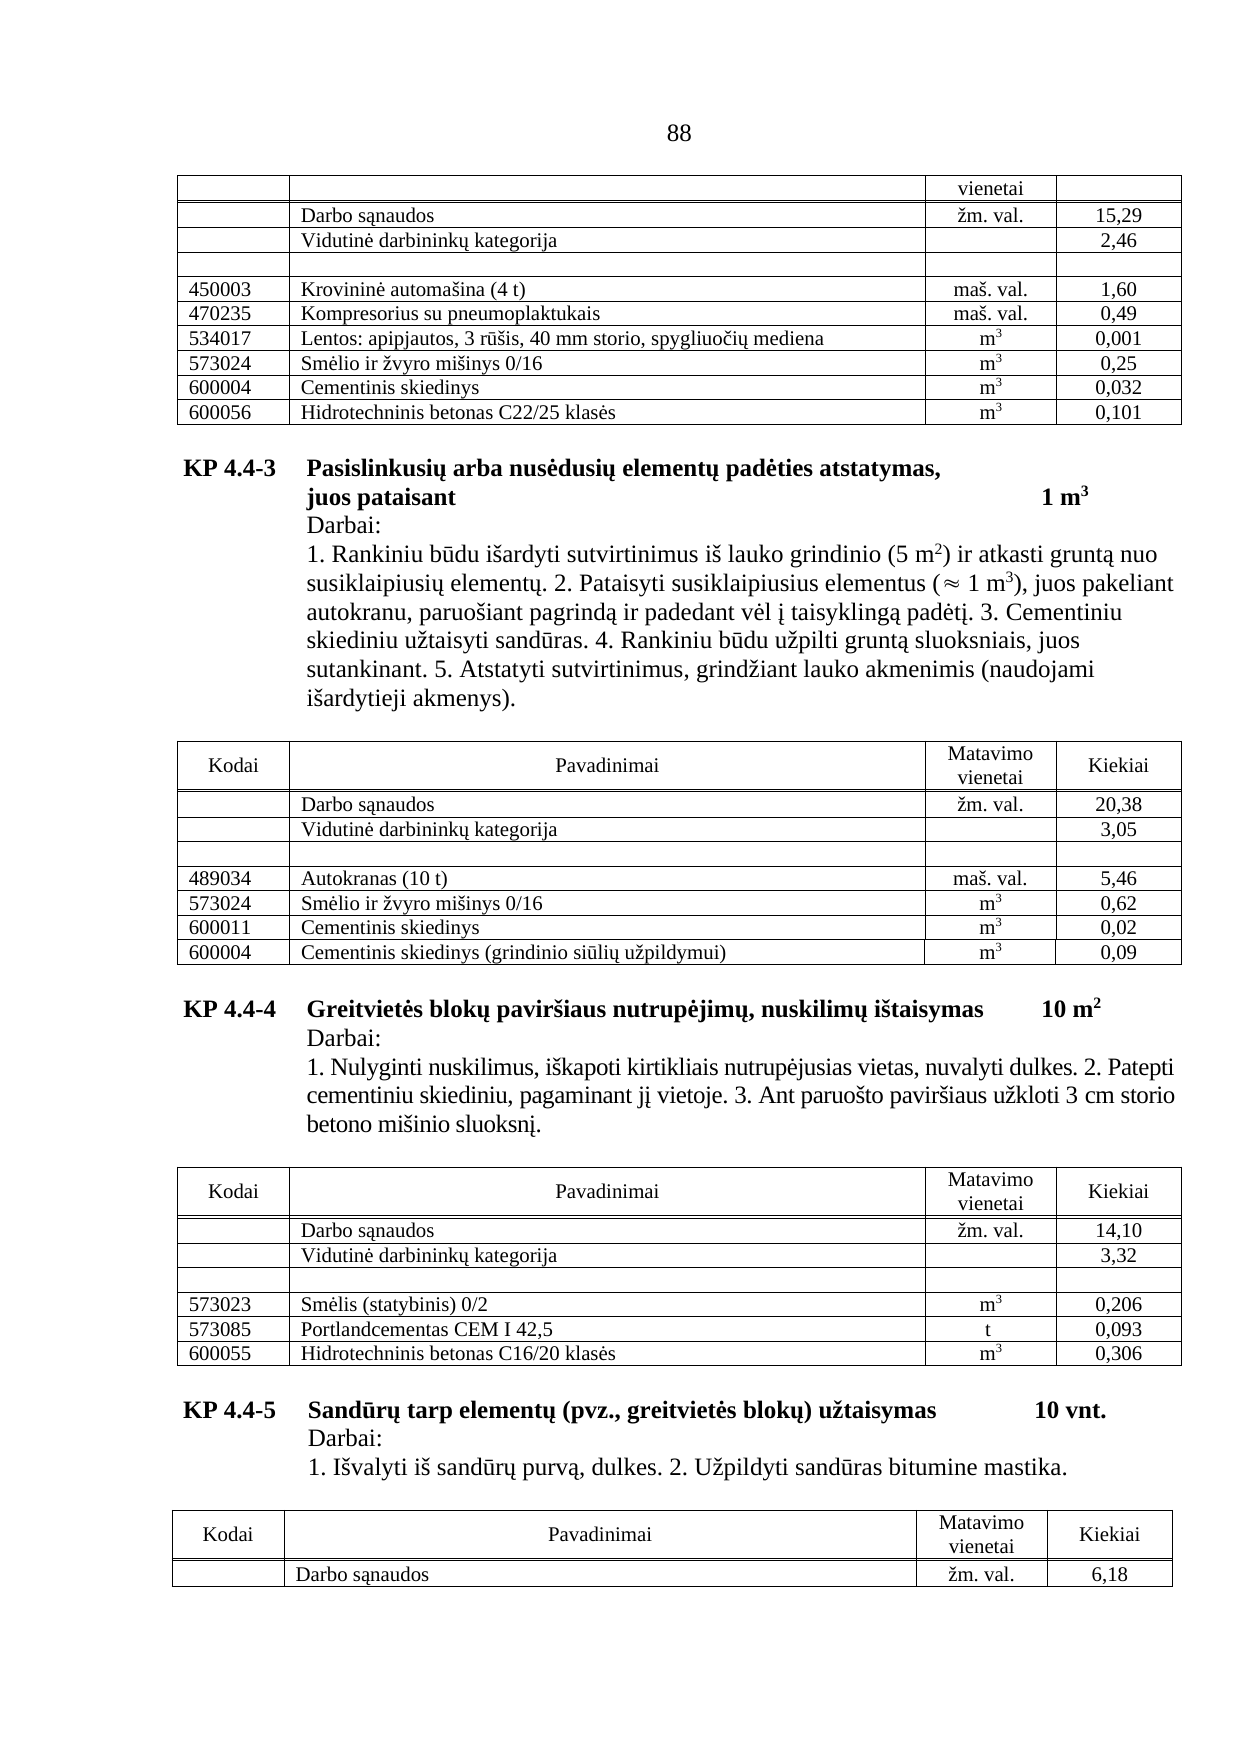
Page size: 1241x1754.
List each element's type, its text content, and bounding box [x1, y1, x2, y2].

table_cell 0,02 [1057, 916, 1181, 939]
table_cell [290, 1268, 925, 1292]
table_cell m3 [926, 916, 1056, 939]
table_header Matavimo vienetai [926, 1168, 1056, 1215]
table_cell 450003 [178, 277, 289, 301]
table_header [178, 176, 289, 200]
table_cell 0,001 [1057, 326, 1181, 350]
table_cell m3 [926, 376, 1056, 399]
table_cell [173, 1561, 284, 1586]
table_cell m3 [925, 940, 1055, 964]
table_cell 0,49 [1057, 302, 1181, 325]
table_cell [290, 842, 925, 866]
table_cell 573024 [178, 891, 289, 915]
table_cell Darbo sąnaudos [285, 1561, 916, 1586]
table_cell Darbai: 1. Nulyginti nuskilimus, iškapoti kirtikliais nutrupėjusias vietas, nuvalyti dulkes. 2. Patepti cementiniu skiediniu, pagaminant jį vietoje. 3. Ant paruošto paviršiaus užkloti 3 cm storio betono mišinio sluoksnį. [301, 1023, 1181, 1138]
table_cell m3 [926, 400, 1056, 424]
table_header vienetai [926, 176, 1056, 200]
table_header 10 vnt. [990, 1395, 1176, 1423]
table_header Kodai [178, 1168, 289, 1215]
table_cell žm. val. [926, 792, 1056, 816]
table_cell [178, 1268, 289, 1292]
table_cell 573024 [178, 351, 289, 374]
table_cell m3 [926, 1342, 1056, 1365]
table_cell Smėlis (statybinis) 0/2 [290, 1293, 925, 1316]
table_cell maš. val. [926, 867, 1056, 890]
table_cell 0,25 [1057, 351, 1181, 374]
table_cell m3 [926, 351, 1056, 374]
table_cell 0,306 [1057, 1342, 1181, 1365]
table_cell 0,206 [1057, 1293, 1181, 1316]
table_header Greitvietės blokų paviršiaus nutrupėjimų, nuskilimų ištaisymas [301, 994, 997, 1023]
table_cell Lentos: apipjautos, 3 rūšis, 40 mm storio, spygliuočių mediena [290, 326, 925, 350]
table_cell 534017 [178, 326, 289, 350]
table_header Kiekiai [1057, 742, 1181, 789]
table_cell 3,05 [1057, 818, 1181, 841]
table_cell 0,09 [1056, 940, 1181, 964]
table_cell Portlandcementas CEM I 42,5 [290, 1317, 925, 1341]
table_cell Darbai: 1. Rankiniu būdu išardyti sutvirtinimus iš lauko grindinio (5 m2) ir atkasti gruntą nuo susiklaipiusių elementų. 2. Pataisyti susiklaipiusius elementus ( 1 m3), juos pakeliant autokranu, paruošiant pagrindą ir padedant vėl į taisyklingą padėtį. 3. Cementiniu skiediniu užtaisyti sandūras. 4. Rankiniu būdu užpilti gruntą sluoksniais, juos sutankinant. 5. Atstatyti sutvirtinimus, grindžiant lauko akmenimis (naudojami išardytieji akmenys). [301, 511, 1181, 712]
table_cell Vidutinė darbininkų kategorija [290, 228, 925, 252]
table_cell [926, 818, 1056, 841]
table_cell 6,18 [1048, 1561, 1172, 1586]
table_header Pavadinimai [290, 1168, 925, 1215]
table_header [172, 1395, 177, 1423]
table_cell 3,32 [1057, 1244, 1181, 1267]
table_cell Autokranas (10 t) [290, 867, 925, 890]
table_cell t [926, 1317, 1056, 1341]
table_cell [178, 203, 289, 227]
table_cell 5,46 [1057, 867, 1181, 890]
table_cell 600004 [178, 376, 289, 399]
table_cell [1057, 842, 1181, 866]
table_cell Smėlio ir žvyro mišinys 0/16 [290, 891, 925, 915]
table_cell [178, 792, 289, 816]
table_header 10 m2 [997, 994, 1181, 1023]
table_header KP 4.4-4 [177, 994, 301, 1023]
table_cell Vidutinė darbininkų kategorija [290, 1244, 925, 1267]
table_cell [178, 818, 289, 841]
table_cell Smėlio ir žvyro mišinys 0/16 [290, 351, 925, 374]
table_cell Hidrotechninis betonas C16/20 klasės [290, 1342, 925, 1365]
table_cell Darbo sąnaudos [290, 1219, 925, 1242]
table_cell Kodai [173, 1511, 284, 1558]
table_cell [302, 1481, 1176, 1510]
table_cell [290, 253, 925, 276]
table_cell [1057, 1268, 1181, 1292]
table_cell žm. val. [917, 1561, 1047, 1586]
table_cell 0,62 [1057, 891, 1181, 915]
table_cell [926, 228, 1056, 252]
table_cell [1057, 253, 1181, 276]
table_cell Darbo sąnaudos [290, 792, 925, 816]
table_cell Krovininė automašina (4 t) [290, 277, 925, 301]
table_header Kiekiai [1057, 1168, 1181, 1215]
table_cell 600056 [178, 400, 289, 424]
table_cell Cementinis skiedinys [290, 376, 925, 399]
table_cell 0,101 [1057, 400, 1181, 424]
table_cell 470235 [178, 302, 289, 325]
table_cell [178, 1244, 289, 1267]
table_cell žm. val. [926, 1219, 1056, 1242]
table_cell Cementinis skiedinys [290, 916, 925, 939]
table_cell Cementinis skiedinys (grindinio siūlių užpildymui) [290, 940, 924, 964]
table_cell 600004 [178, 940, 289, 964]
table_cell maš. val. [926, 302, 1056, 325]
table_header [290, 176, 925, 200]
table_cell Darbai: 1. Išvalyti iš sandūrų purvą, dulkes. 2. Užpildyti sandūras bitumine mastika. [302, 1424, 1176, 1481]
table_header Sandūrų tarp elementų (pvz., greitvietės blokų) užtaisymas [302, 1395, 990, 1423]
table_cell Darbo sąnaudos [290, 203, 925, 227]
table_cell Kompresorius su pneumoplaktukais [290, 302, 925, 325]
table_cell Pavadinimai [285, 1511, 916, 1558]
table_cell 573085 [178, 1317, 289, 1341]
table_header Matavimo vienetai [926, 742, 1056, 789]
table_cell 14,10 [1057, 1219, 1181, 1242]
table_cell maš. val. [926, 277, 1056, 301]
table_cell 0,093 [1057, 1317, 1181, 1341]
table_cell [172, 1481, 177, 1510]
table_cell 573023 [178, 1293, 289, 1316]
table_cell 489034 [178, 867, 289, 890]
table_header KP 4.4-3 [177, 453, 301, 511]
table_cell [178, 1219, 289, 1242]
table_header Pasislinkusių arba nusėdusių elementų padėties atstatymas, juos pataisant [301, 453, 997, 511]
table_cell [177, 1023, 301, 1138]
table_header Pavadinimai [290, 742, 925, 789]
table_cell Matavimo vienetai [917, 1511, 1047, 1558]
table_cell [177, 1424, 302, 1481]
table_cell m3 [926, 1293, 1056, 1316]
table_cell [178, 842, 289, 866]
table_cell 2,46 [1057, 228, 1181, 252]
table_cell m3 [926, 326, 1056, 350]
table_header [1057, 176, 1181, 200]
table_cell Hidrotechninis betonas C22/25 klasės [290, 400, 925, 424]
table_cell m3 [926, 891, 1056, 915]
table_cell 20,38 [1057, 792, 1181, 816]
table_cell [178, 253, 289, 276]
table_cell [177, 1481, 302, 1510]
table_cell [926, 1244, 1056, 1267]
table_cell 15,29 [1057, 203, 1181, 227]
table_cell [926, 253, 1056, 276]
table_cell [926, 1268, 1056, 1292]
table_cell [178, 228, 289, 252]
table_cell Kiekiai [1048, 1511, 1172, 1558]
table_header KP 4.4-5 [177, 1395, 302, 1423]
table_cell 600011 [178, 916, 289, 939]
table_header Kodai [178, 742, 289, 789]
table_cell 600055 [178, 1342, 289, 1365]
table_cell [177, 511, 301, 712]
table_header 1 m3 [997, 453, 1181, 511]
table_cell 1,60 [1057, 277, 1181, 301]
table_cell Vidutinė darbininkų kategorija [290, 818, 925, 841]
table_cell [926, 842, 1056, 866]
table_cell [172, 1424, 177, 1481]
table_cell žm. val. [926, 203, 1056, 227]
table_cell 0,032 [1057, 376, 1181, 399]
